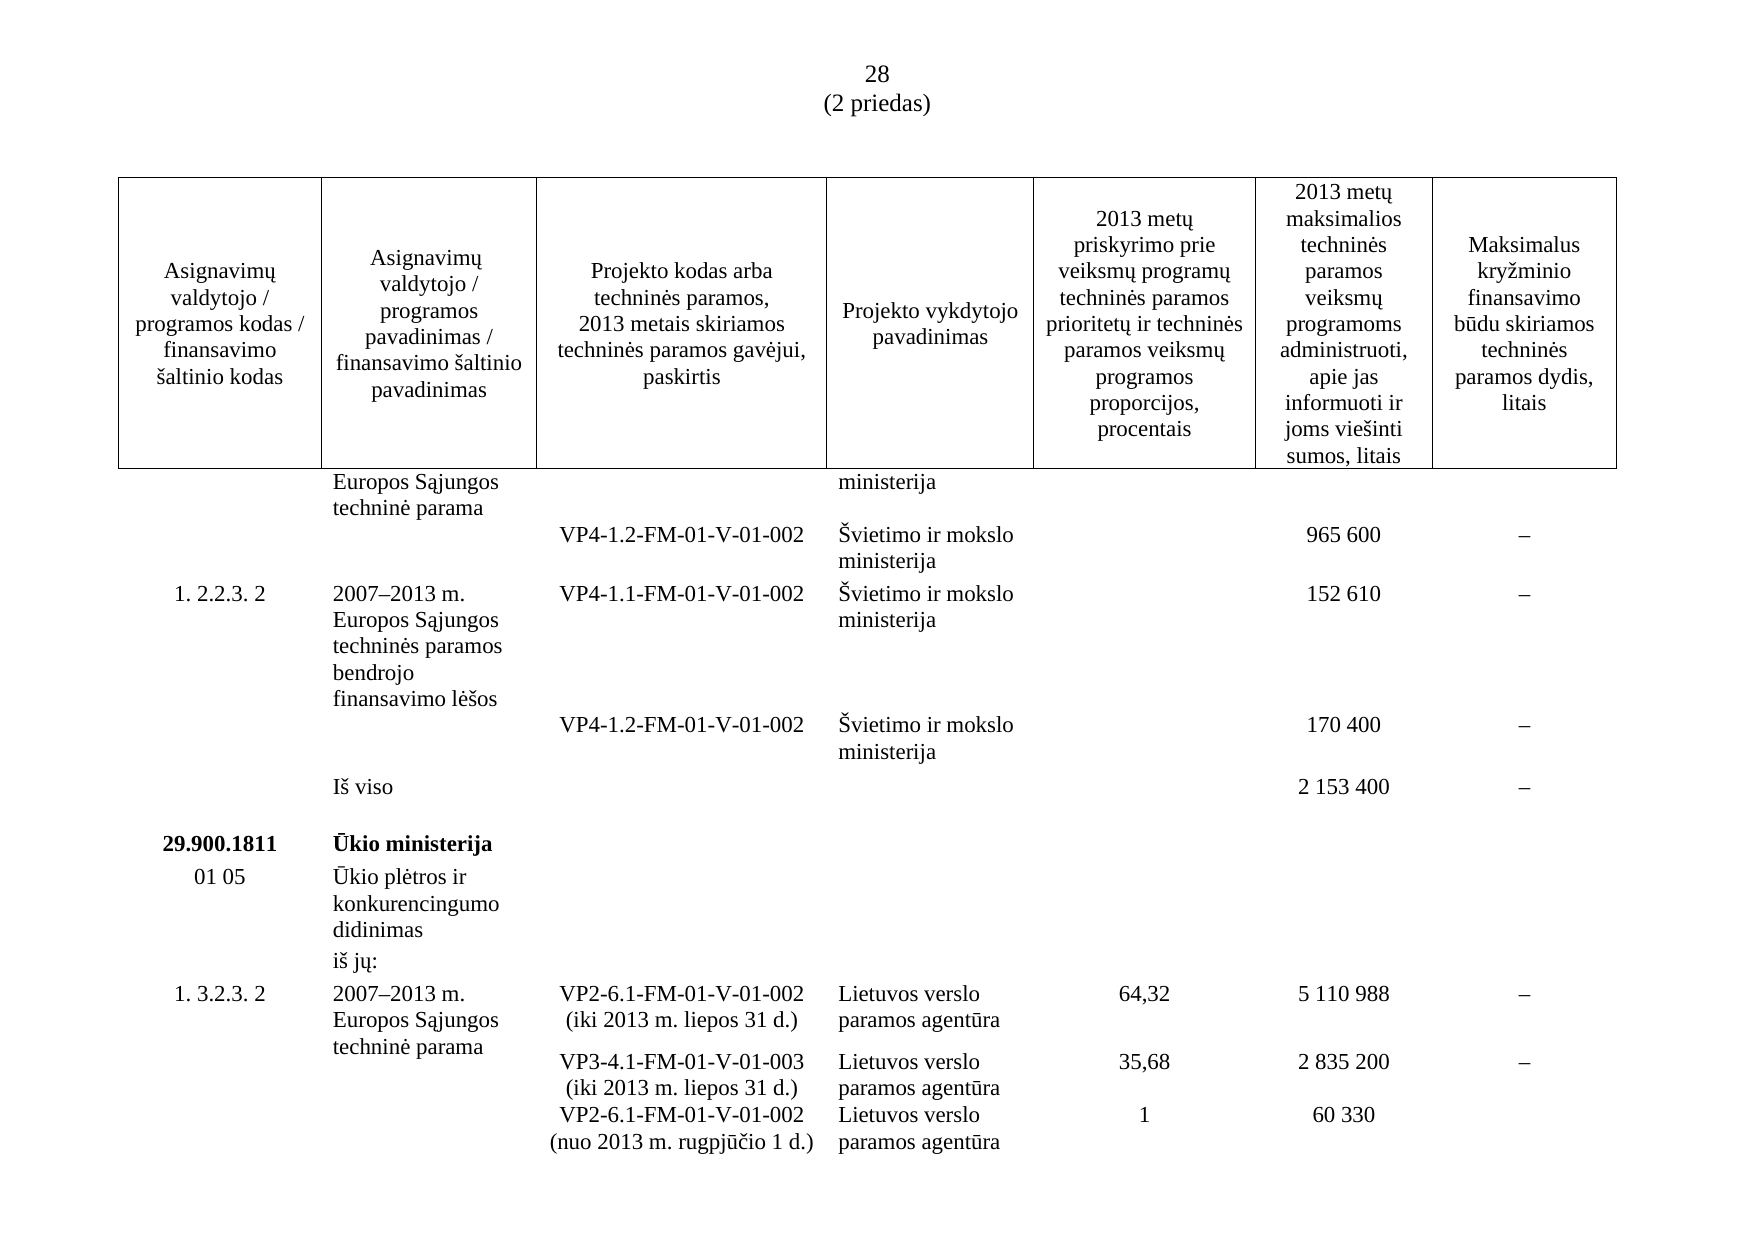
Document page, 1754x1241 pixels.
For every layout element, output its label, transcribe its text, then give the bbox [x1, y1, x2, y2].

table_cell – [1432, 580, 1616, 712]
table_cell VP4-1.1-FM-01-V-01-002 [536, 580, 827, 712]
table_cell – [1432, 980, 1616, 1048]
table_cell [1432, 947, 1616, 980]
table_cell – [1432, 521, 1616, 580]
table_cell [1255, 863, 1432, 947]
table_cell Lietuvos verslo paramos agentūra [827, 1102, 1034, 1155]
table_cell [536, 830, 827, 863]
table_cell [1034, 947, 1255, 980]
table_cell Švietimo ir mokslo ministerija [827, 712, 1034, 773]
table_cell VP3-4.1-FM-01-V-01-003 (iki 2013 m. liepos 31 d.) [536, 1048, 827, 1102]
table_cell – [1432, 712, 1616, 773]
table_cell 29.900.1811 [118, 830, 321, 863]
table_cell Ūkio plėtros ir konkurencingumo didinimas [321, 863, 536, 947]
table_header Projekto vykdytojo pavadinimas [827, 178, 1033, 468]
table_cell Lietuvos verslo paramos agentūra [827, 980, 1034, 1048]
table_cell [321, 521, 536, 580]
table_cell 2 835 200 [1255, 1048, 1432, 1102]
table_cell [1034, 712, 1255, 773]
table_header 2013 metų maksimalios techninės paramos veiksmų programoms administruoti, apie jas informuoti ir joms viešinti sumos, litais [1256, 178, 1432, 468]
table_cell VP4-1.2-FM-01-V-01-002 [536, 712, 827, 773]
table_cell VP2-6.1-FM-01-V-01-002 (iki 2013 m. liepos 31 d.) [536, 980, 827, 1048]
table_cell [536, 947, 827, 980]
table_cell 170 400 [1255, 712, 1432, 773]
table_cell [118, 469, 321, 521]
table_cell 1. 3.2.3. 2 [118, 980, 321, 1155]
table_header Maksimalus kryžminio finansavimo būdu skiriamos techninės paramos dydis, litais [1433, 178, 1616, 468]
table_cell – [1432, 1048, 1616, 1102]
table_header 2013 metų priskyrimo prie veiksmų programų techninės paramos prioritetų ir techninės paramos veiksmų programos proporcijos, procentais [1034, 178, 1255, 468]
table_cell [1255, 469, 1432, 521]
table_cell [1255, 830, 1432, 863]
table_cell [118, 712, 321, 773]
table_cell [118, 521, 321, 580]
table_cell Švietimo ir mokslo ministerija [827, 580, 1034, 712]
table_cell [827, 830, 1034, 863]
table_cell 2 153 400 [1255, 773, 1432, 830]
table_cell [536, 773, 827, 830]
table_cell ministerija [827, 469, 1034, 521]
table_cell Ūkio ministerija [321, 830, 536, 863]
table_cell 965 600 [1255, 521, 1432, 580]
table_cell [827, 863, 1034, 947]
table_cell 152 610 [1255, 580, 1432, 712]
table_cell 1. 2.2.3. 2 [118, 580, 321, 712]
table_cell 5 110 988 [1255, 980, 1432, 1048]
table_cell iš jų: [321, 947, 536, 980]
table_cell Lietuvos verslo paramos agentūra [827, 1048, 1034, 1102]
table_cell [1432, 1102, 1616, 1155]
table_header Projekto kodas arba techninės paramos, 2013 metais skiriamos techninės paramos gavėjui, paskirtis [537, 178, 826, 468]
table_cell VP4-1.2-FM-01-V-01-002 [536, 521, 827, 580]
table_cell VP2-6.1-FM-01-V-01-002 (nuo 2013 m. rugpjūčio 1 d.) [536, 1102, 827, 1155]
table_cell – [1432, 773, 1616, 830]
table_cell [827, 773, 1034, 830]
table_cell 2007–2013 m. Europos Sąjungos techninės paramos bendrojo finansavimo lėšos [321, 580, 536, 712]
table_cell Švietimo ir mokslo ministerija [827, 521, 1034, 580]
table_cell 1 [1034, 1102, 1255, 1155]
table_cell 01 05 [118, 863, 321, 980]
table_cell [1034, 773, 1255, 830]
table_cell 35,68 [1034, 1048, 1255, 1102]
table_cell [536, 863, 827, 947]
table_cell [1432, 863, 1616, 947]
table_cell 2007–2013 m. Europos Sąjungos techninė parama [321, 980, 536, 1155]
table_cell Europos Sąjungos techninė parama [321, 469, 536, 521]
table_cell [1034, 521, 1255, 580]
table_header Asignavimų valdytojo / programos pavadinimas / finansavimo šaltinio pavadinimas [322, 178, 536, 468]
table_cell [1034, 830, 1255, 863]
table_header Asignavimų valdytojo / programos kodas / finansavimo šaltinio kodas [119, 178, 321, 468]
table_cell [1255, 947, 1432, 980]
table_cell [536, 469, 827, 521]
table_cell [118, 773, 321, 830]
table_cell [1034, 863, 1255, 947]
table_cell [321, 712, 536, 773]
table_cell [1432, 469, 1616, 521]
table_cell [827, 947, 1034, 980]
table_cell [1034, 580, 1255, 712]
table_cell 60 330 [1255, 1102, 1432, 1155]
table_cell [1034, 469, 1255, 521]
table_cell 64,32 [1034, 980, 1255, 1048]
table_cell [1432, 830, 1616, 863]
table_cell Iš viso [321, 773, 536, 830]
